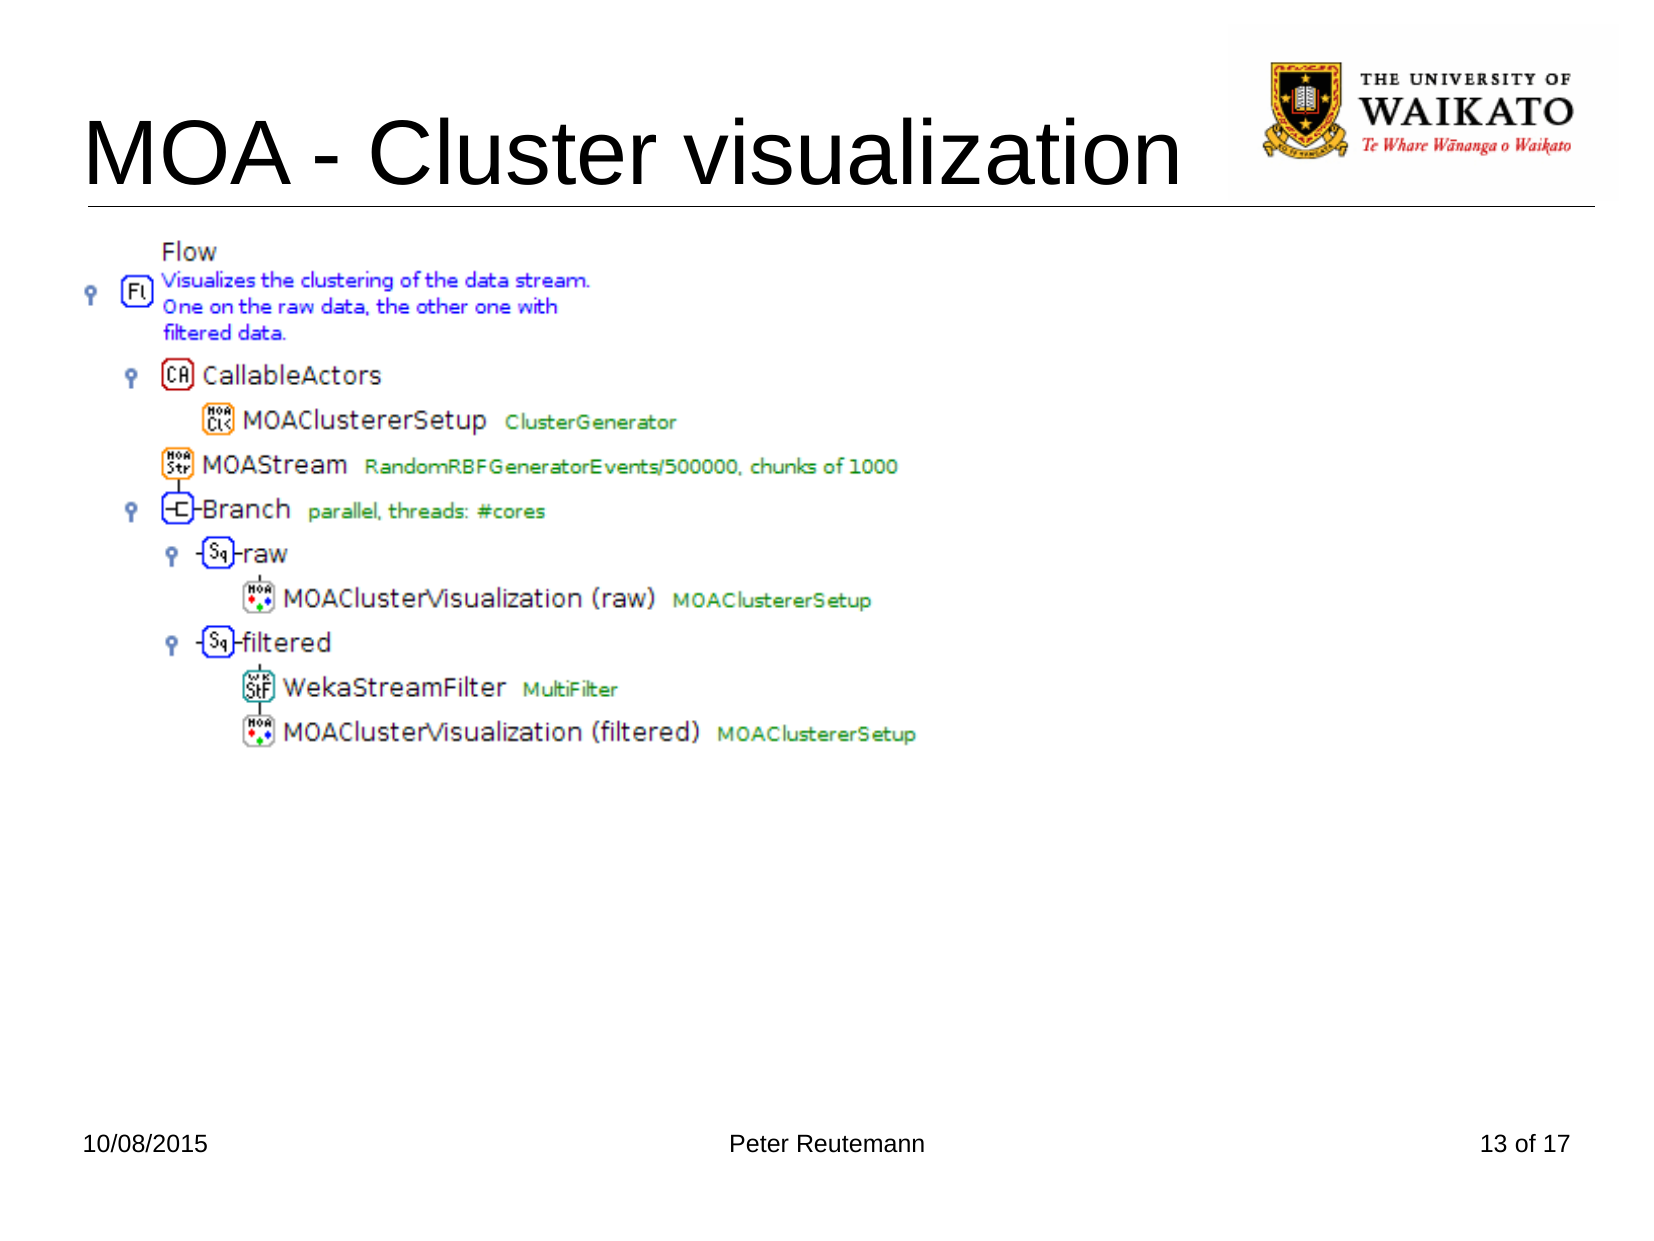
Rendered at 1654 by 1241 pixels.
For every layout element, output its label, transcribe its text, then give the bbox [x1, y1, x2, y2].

title MOA - Cluster visualization [82, 49, 1571, 257]
picture [75, 231, 1182, 857]
picture [1228, 24, 1619, 201]
